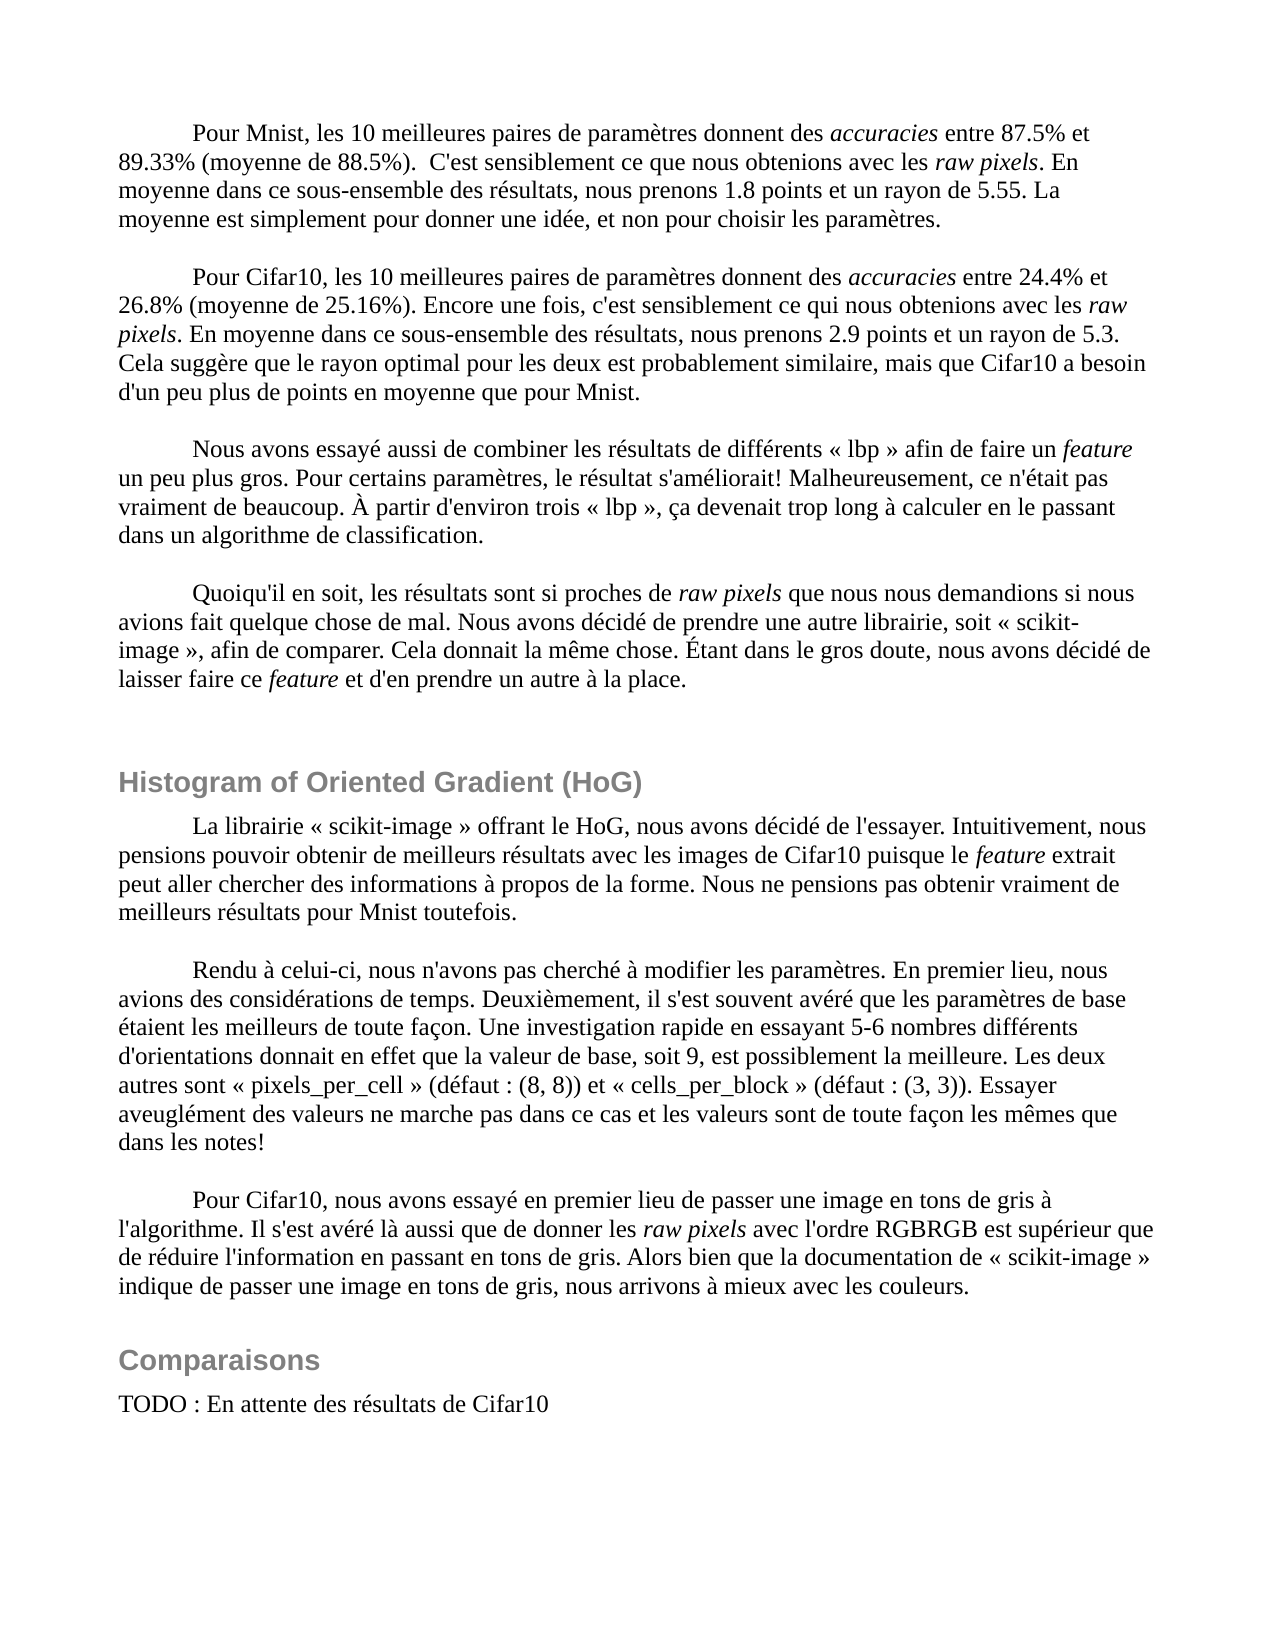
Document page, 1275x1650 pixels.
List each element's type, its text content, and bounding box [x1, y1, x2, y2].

text TODO : En attente des résultats de Cifar10 [118, 1389, 1157, 1418]
text Quoiqu'il en soit, les résultats sont si proches de raw pixels que nous nous demandions si nous avions fait quelque chose de mal. Nous avons décidé de prendre une autre librairie, soit « scikit-image », afin de comparer. Cela donnait la même chose. Étant dans le gros doute, nous avons décidé de laisser faire ce feature et d'en prendre un autre à la place. [118, 578, 1157, 693]
text Pour Cifar10, les 10 meilleures paires de paramètres donnent des accuracies entre 24.4% et 26.8% (moyenne de 25.16%). Encore une fois, c'est sensiblement ce qui nous obtenions avec les raw pixels. En moyenne dans ce sous-ensemble des résultats, nous prenons 2.9 points et un rayon de 5.3. Cela suggère que le rayon optimal pour les deux est probablement similaire, mais que Cifar10 a besoin d'un peu plus de points en moyenne que pour Mnist. [118, 262, 1157, 406]
text Nous avons essayé aussi de combiner les résultats de différents « lbp » afin de faire un feature un peu plus gros. Pour certains paramètres, le résultat s'améliorait! Malheureusement, ce n'était pas vraiment de beaucoup. À partir d'environ trois « lbp », ça devenait trop long à calculer en le passant dans un algorithme de classification. [118, 434, 1157, 549]
text Pour Mnist, les 10 meilleures paires de paramètres donnent des accuracies entre 87.5% et 89.33% (moyenne de 88.5%). C'est sensiblement ce que nous obtenions avec les raw pixels. En moyenne dans ce sous-ensemble des résultats, nous prenons 1.8 points et un rayon de 5.55. La moyenne est simplement pour donner une idée, et non pour choisir les paramètres. [118, 118, 1157, 233]
subtitle Comparaisons [118, 1343, 1157, 1377]
text La librairie « scikit-image » offrant le HoG, nous avons décidé de l'essayer. Intuitivement, nous pensions pouvoir obtenir de meilleurs résultats avec les images de Cifar10 puisque le feature extrait peut aller chercher des informations à propos de la forme. Nous ne pensions pas obtenir vraiment de meilleurs résultats pour Mnist toutefois. [118, 811, 1157, 926]
subtitle Histogram of Oriented Gradient (HoG) [118, 765, 1157, 799]
text Rendu à celui-ci, nous n'avons pas cherché à modifier les paramètres. En premier lieu, nous avions des considérations de temps. Deuxièmement, il s'est souvent avéré que les paramètres de base étaient les meilleurs de toute façon. Une investigation rapide en essayant 5-6 nombres différents d'orientations donnait en effet que la valeur de base, soit 9, est possiblement la meilleure. Les deux autres sont « pixels_per_cell » (défaut : (8, 8)) et « cells_per_block » (défaut : (3, 3)). Essayer aveuglément des valeurs ne marche pas dans ce cas et les valeurs sont de toute façon les mêmes que dans les notes! [118, 955, 1157, 1156]
text Pour Cifar10, nous avons essayé en premier lieu de passer une image en tons de gris à l'algorithme. Il s'est avéré là aussi que de donner les raw pixels avec l'ordre RGBRGB est supérieur que de réduire l'information en passant en tons de gris. Alors bien que la documentation de « scikit-image » indique de passer une image en tons de gris, nous arrivons à mieux avec les couleurs. [118, 1185, 1157, 1300]
